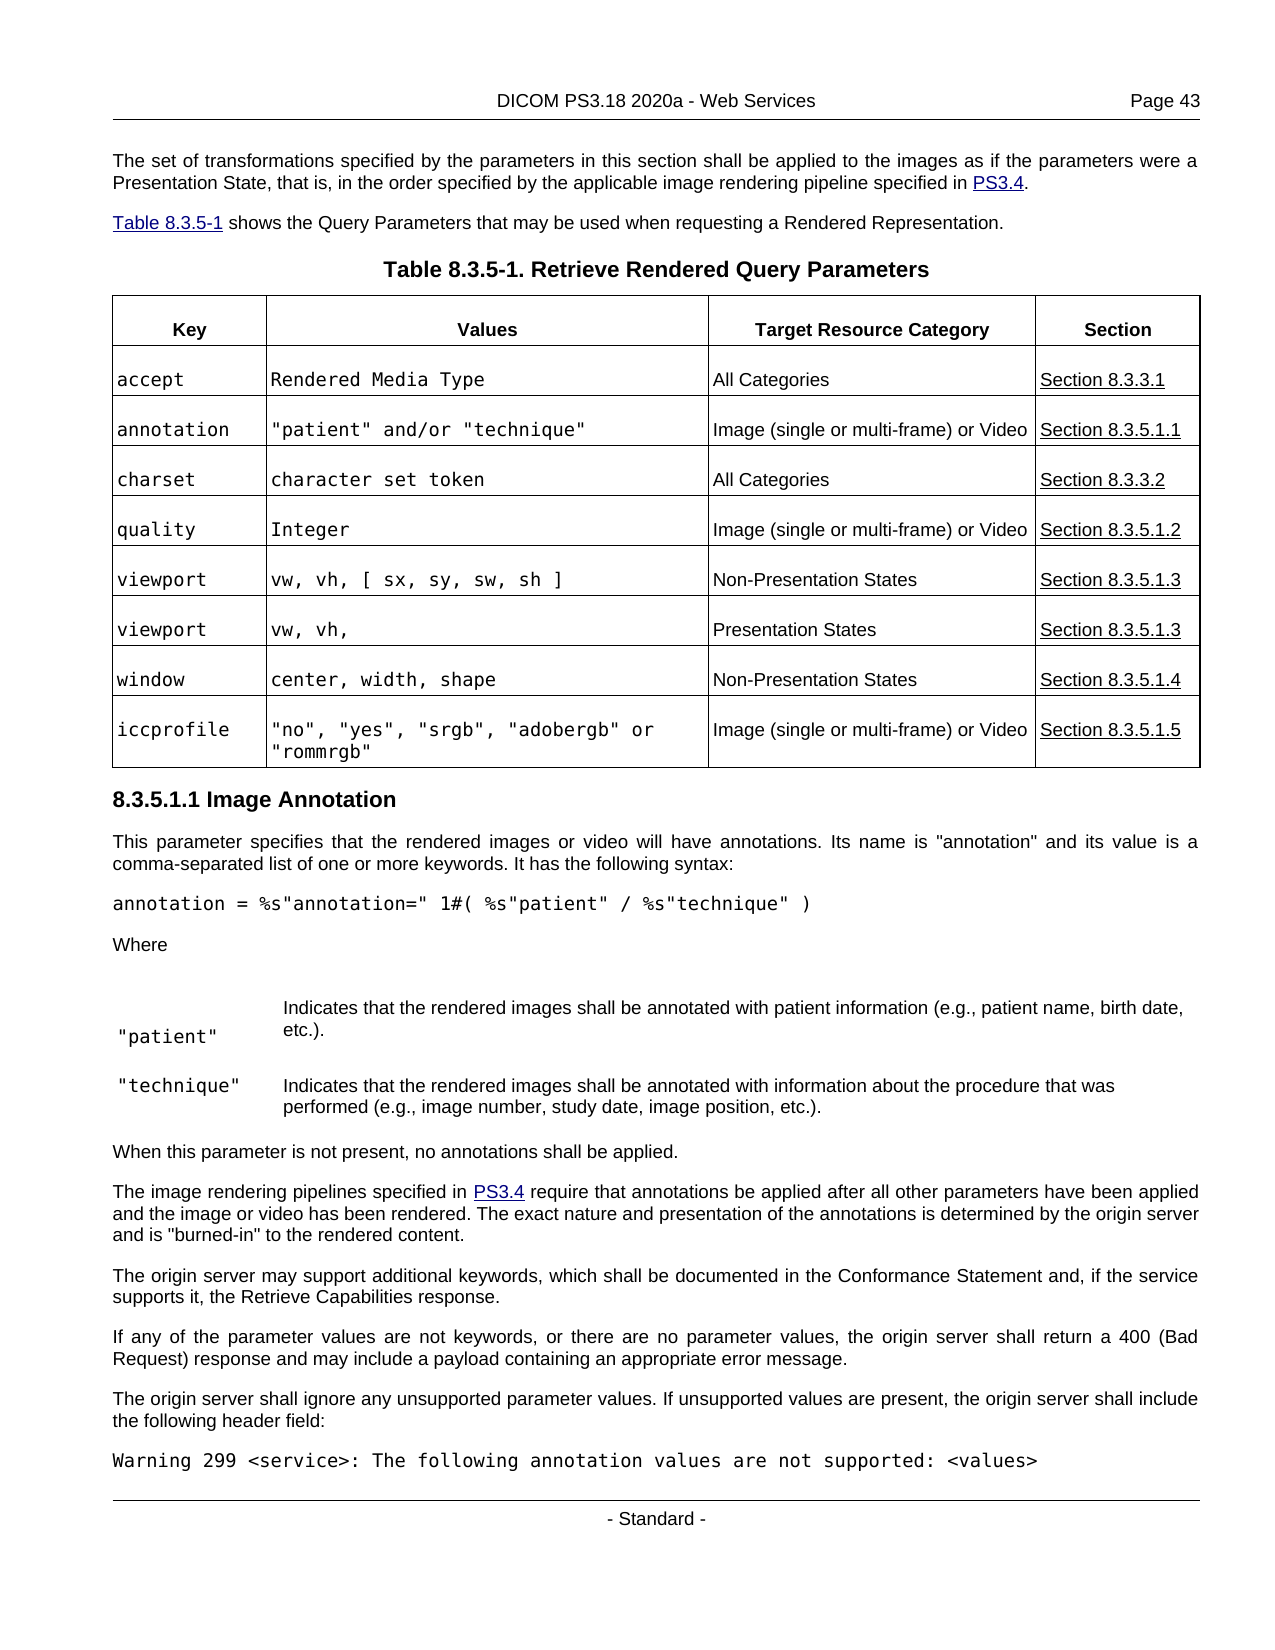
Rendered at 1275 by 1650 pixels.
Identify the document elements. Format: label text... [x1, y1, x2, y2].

text Warning 299 <service>: The following annotation values are not supported: <values> [112, 1450, 1200, 1472]
table_cell Rendered Media Type [267, 346, 708, 395]
table_cell Integer [267, 496, 708, 545]
table_cell Section 8.3.3.2 [1036, 446, 1199, 495]
text The origin server shall ignore any unsupported parameter values. If unsupported values are present, the origin server shall include the following header field: [112, 1388, 1200, 1431]
table_cell window [113, 646, 266, 695]
table_cell "no", "yes", "srgb", "adobergb" or "rommrgb" [267, 696, 708, 767]
table_cell Section 8.3.5.1.1 [1036, 396, 1199, 445]
table_header Indicates that the rendered images shall be annotated with patient information (e.g., patient name, birth date, etc.). [279, 974, 1200, 1052]
table_cell All Categories [709, 446, 1035, 495]
table_cell Image (single or multi-frame) or Video [709, 396, 1035, 445]
table_cell vw, vh, [267, 596, 708, 645]
table_cell viewport [113, 546, 266, 595]
text 8.3.5.1.1 Image Annotation [112, 787, 1200, 812]
table_cell Image (single or multi-frame) or Video [709, 496, 1035, 545]
text The set of transformations specified by the parameters in this section shall be applied to the images as if the parameters were a Presentation State, that is, in the order specified by the applicable image rendering pipeline specified in PS3.4. [112, 150, 1200, 193]
table_cell accept [113, 346, 266, 395]
table_cell quality [113, 496, 266, 545]
table_cell Non-Presentation States [709, 646, 1035, 695]
table_cell Section 8.3.5.1.3 [1036, 596, 1199, 645]
text Where [112, 934, 1200, 955]
table_cell "patient" and/or "technique" [267, 396, 708, 445]
table_cell charset [113, 446, 266, 495]
table_cell Section 8.3.5.1.3 [1036, 546, 1199, 595]
table_cell iccprofile [113, 696, 266, 767]
text If any of the parameter values are not keywords, or there are no parameter values, the origin server shall return a 400 (Bad Request) response and may include a payload containing an appropriate error message. [112, 1326, 1200, 1369]
table_cell Section 8.3.5.1.4 [1036, 646, 1199, 695]
table_cell Section 8.3.3.1 [1036, 346, 1199, 395]
table_header Section [1036, 296, 1199, 345]
table_cell viewport [113, 596, 266, 645]
table_cell Presentation States [709, 596, 1035, 645]
table_cell center, width, shape [267, 646, 708, 695]
text Table 8.3.5-1. Retrieve Rendered Query Parameters [112, 256, 1200, 282]
table_cell annotation [113, 396, 266, 445]
table_cell vw, vh, [ sx, sy, sw, sh ] [267, 546, 708, 595]
table_cell Section 8.3.5.1.2 [1036, 496, 1199, 545]
table_cell "technique" [113, 1052, 279, 1122]
table_cell character set token [267, 446, 708, 495]
table_cell Section 8.3.5.1.5 [1036, 696, 1199, 767]
table_header "patient" [113, 974, 279, 1052]
text This parameter specifies that the rendered images or video will have annotations. Its name is "annotation" and its value is a comma-separated list of one or more keywords. It has the following syntax: [112, 831, 1200, 874]
text Table 8.3.5-1 shows the Query Parameters that may be used when requesting a Rendered Representation. [112, 212, 1200, 233]
table_cell All Categories [709, 346, 1035, 395]
text The origin server may support additional keywords, which shall be documented in the Conformance Statement and, if the service supports it, the Retrieve Capabilities response. [112, 1264, 1200, 1308]
table_cell Indicates that the rendered images shall be annotated with information about the procedure that was performed (e.g., image number, study date, image position, etc.). [279, 1052, 1200, 1122]
table_header Key [113, 296, 266, 345]
text The image rendering pipelines specified in PS3.4 require that annotations be applied after all other parameters have been applied and the image or video has been rendered. The exact nature and presentation of the annotations is determined by the origin server and is "burned-in" to the rendered content. [112, 1181, 1200, 1246]
text annotation = %s"annotation=" 1#( %s"patient" / %s"technique" ) [112, 893, 1200, 915]
table_cell Image (single or multi-frame) or Video [709, 696, 1035, 767]
table_cell Non-Presentation States [709, 546, 1035, 595]
table_header Values [267, 296, 708, 345]
table_header Target Resource Category [709, 296, 1035, 345]
text When this parameter is not present, no annotations shall be applied. [112, 1141, 1200, 1162]
